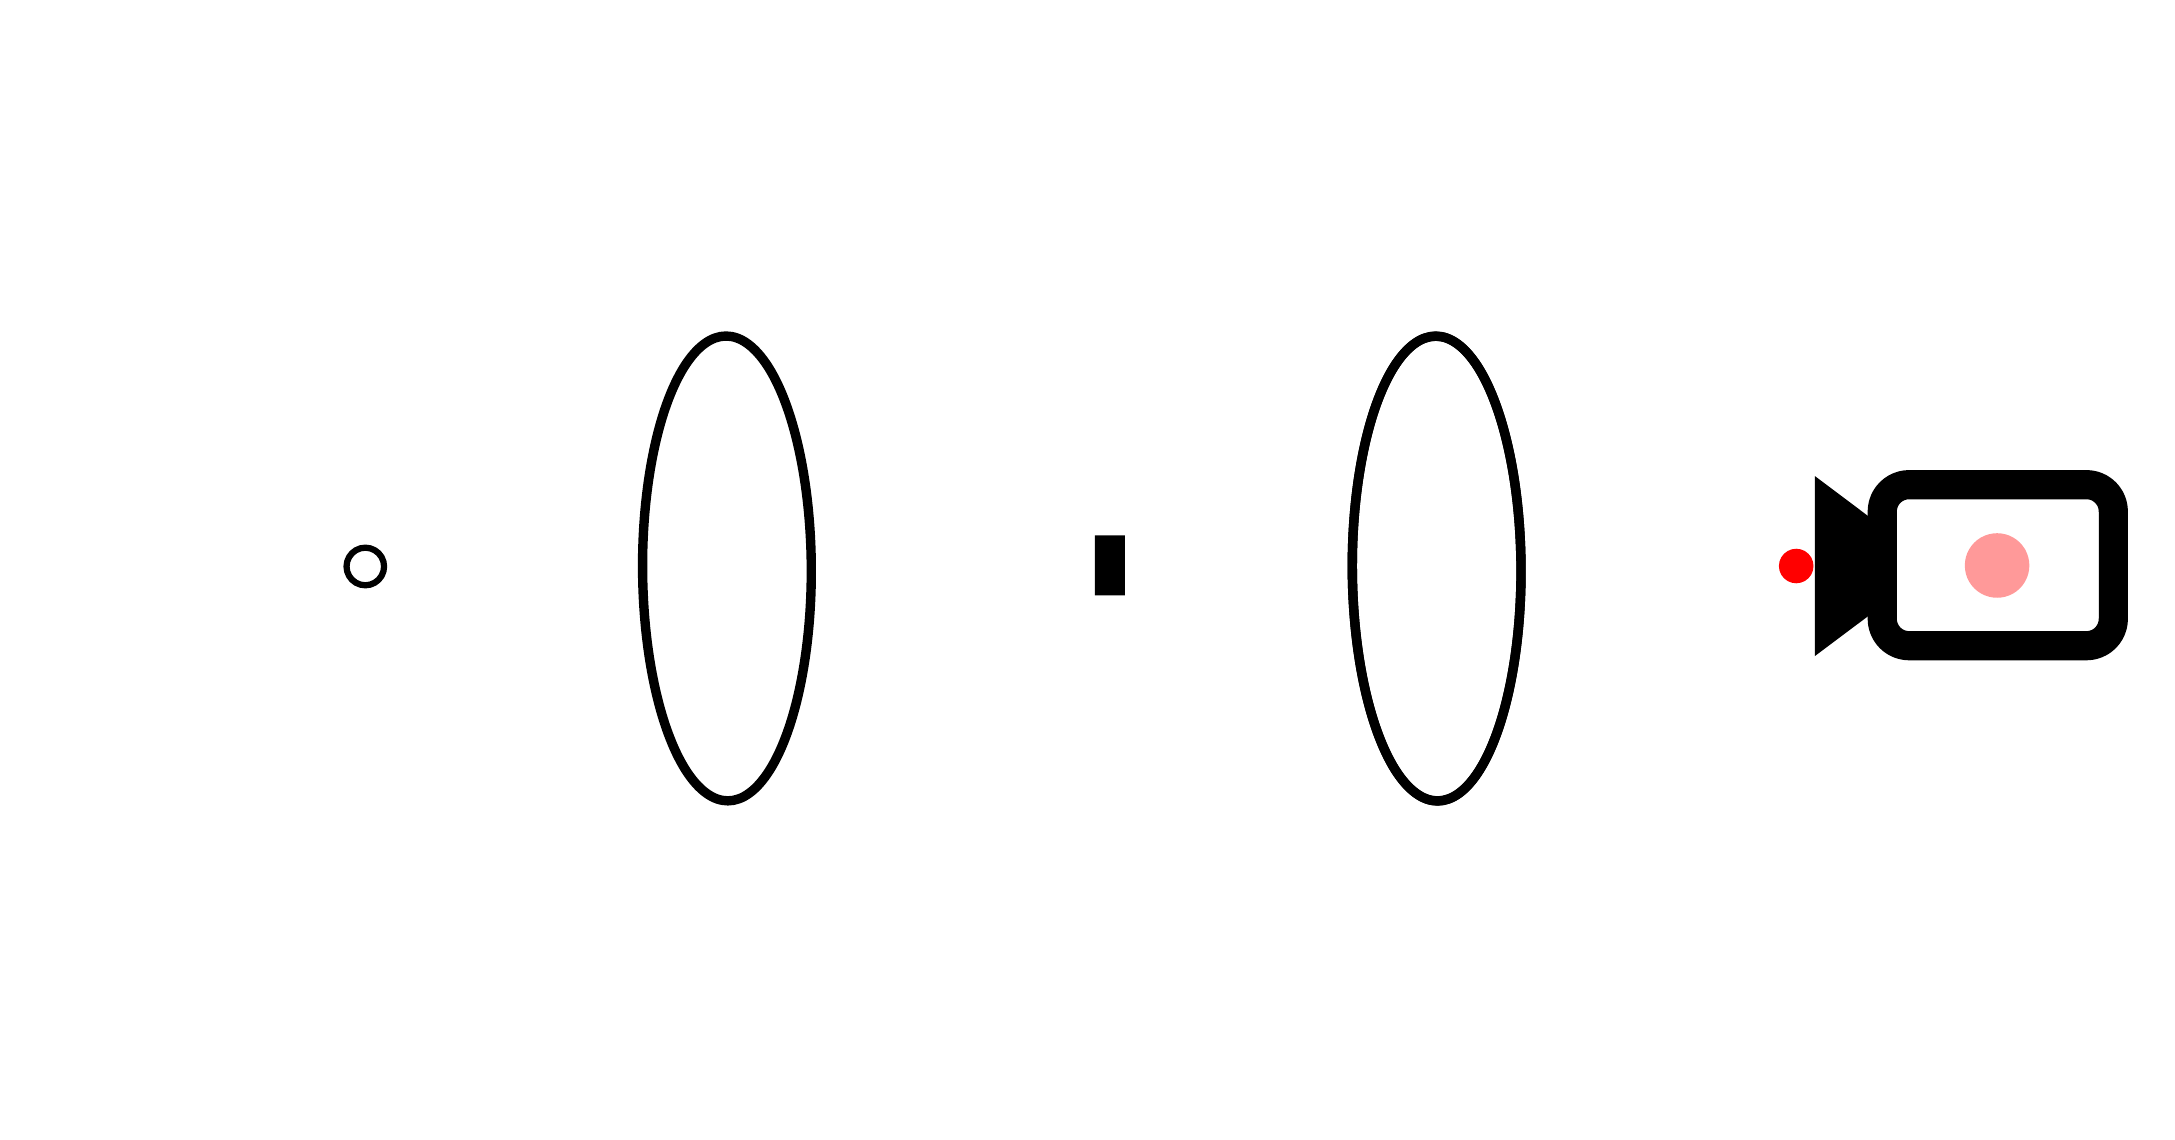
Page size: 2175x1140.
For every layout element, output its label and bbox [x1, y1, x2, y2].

text_box [1882, 484, 2114, 646]
text_box [1778, 476, 1875, 657]
text_box [642, 336, 812, 801]
text_box [1357, 341, 1516, 796]
text_box [1094, 535, 1125, 596]
